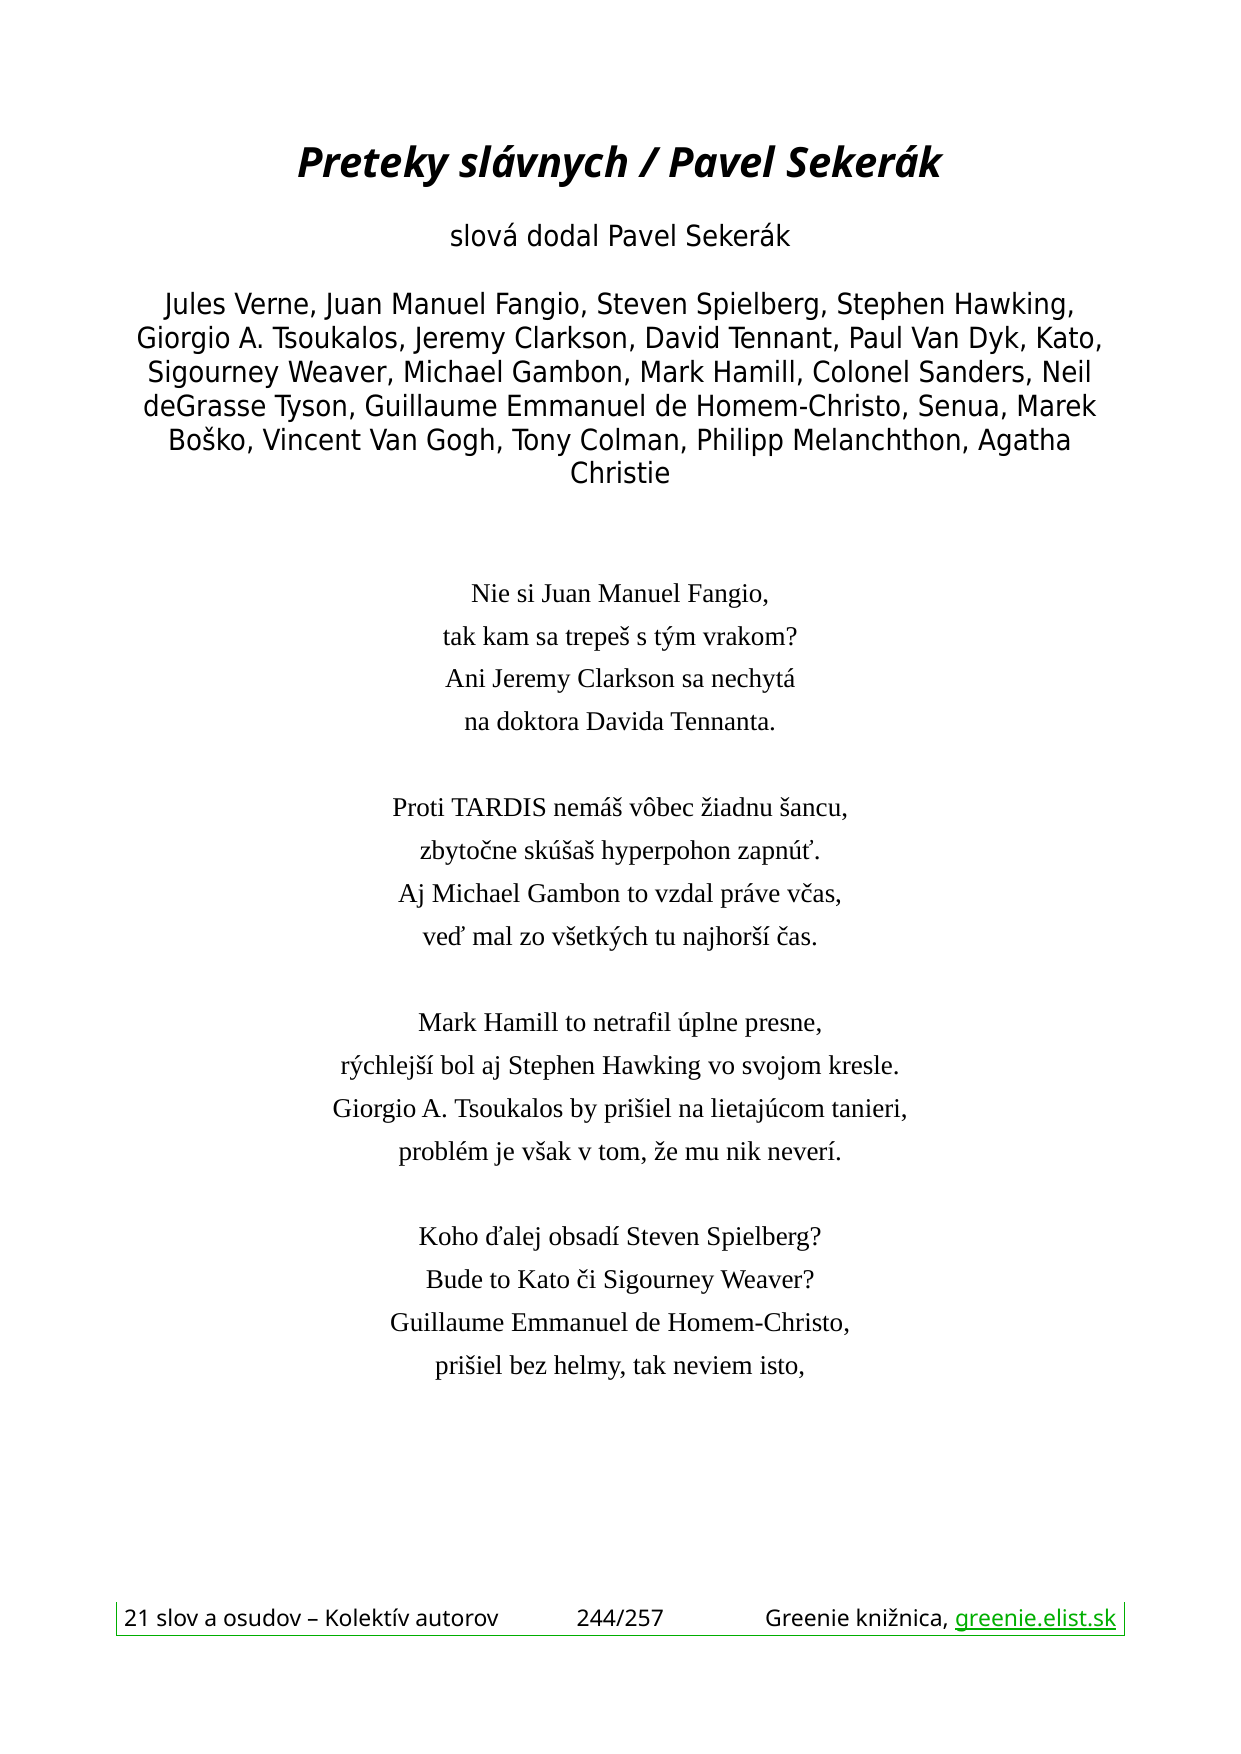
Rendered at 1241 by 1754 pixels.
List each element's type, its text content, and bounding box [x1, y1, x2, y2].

text Proti TARDIS nemáš vôbec žiadnu šancu, [118, 791, 1122, 822]
text rýchlejší bol aj Stephen Hawking vo svojom kresle. [118, 1049, 1122, 1080]
text Ani Jeremy Clarkson sa nechytá [118, 662, 1122, 694]
text Aj Michael Gambon to vzdal práve včas, [118, 877, 1122, 908]
text problém je však v tom, že mu nik neverí. [118, 1134, 1122, 1166]
text Bude to Kato či Sigourney Weaver? [118, 1263, 1122, 1294]
text Koho ďalej obsadí Steven Spielberg? [118, 1220, 1122, 1252]
text Jules Verne, Juan Manuel Fangio, Steven Spielberg, Stephen Hawking, Giorgio A. Tsoukalos, Jeremy Clarkson, David Tennant, Paul Van Dyk, Kato, Sigourney Weaver, Michael Gambon, Mark Hamill, Colonel Sanders, Neil deGrasse Tyson, Guillaume Emmanuel de Homem-Christo, Senua, Marek Boško, Vincent Van Gogh, Tony Colman, Philipp Melanchthon, Agatha Christie [118, 287, 1122, 491]
subtitle Preteky slávnych / Pavel Sekerák [118, 133, 1122, 190]
text slová dodal Pavel Sekerák [118, 219, 1122, 253]
text prišiel bez helmy, tak neviem isto, [118, 1349, 1122, 1380]
text tak kam sa trepeš s tým vrakom? [118, 619, 1122, 651]
text veď mal zo všetkých tu najhorší čas. [118, 920, 1122, 951]
text zbytočne skúšaš hyperpohon zapnúť. [118, 834, 1122, 865]
text Nie si Juan Manuel Fangio, [118, 577, 1122, 608]
text Guillaume Emmanuel de Homem-Christo, [118, 1306, 1122, 1337]
text na doktora Davida Tennanta. [118, 705, 1122, 737]
text Mark Hamill to netrafil úplne presne, [118, 1006, 1122, 1037]
text Giorgio A. Tsoukalos by prišiel na lietajúcom tanieri, [118, 1092, 1122, 1123]
